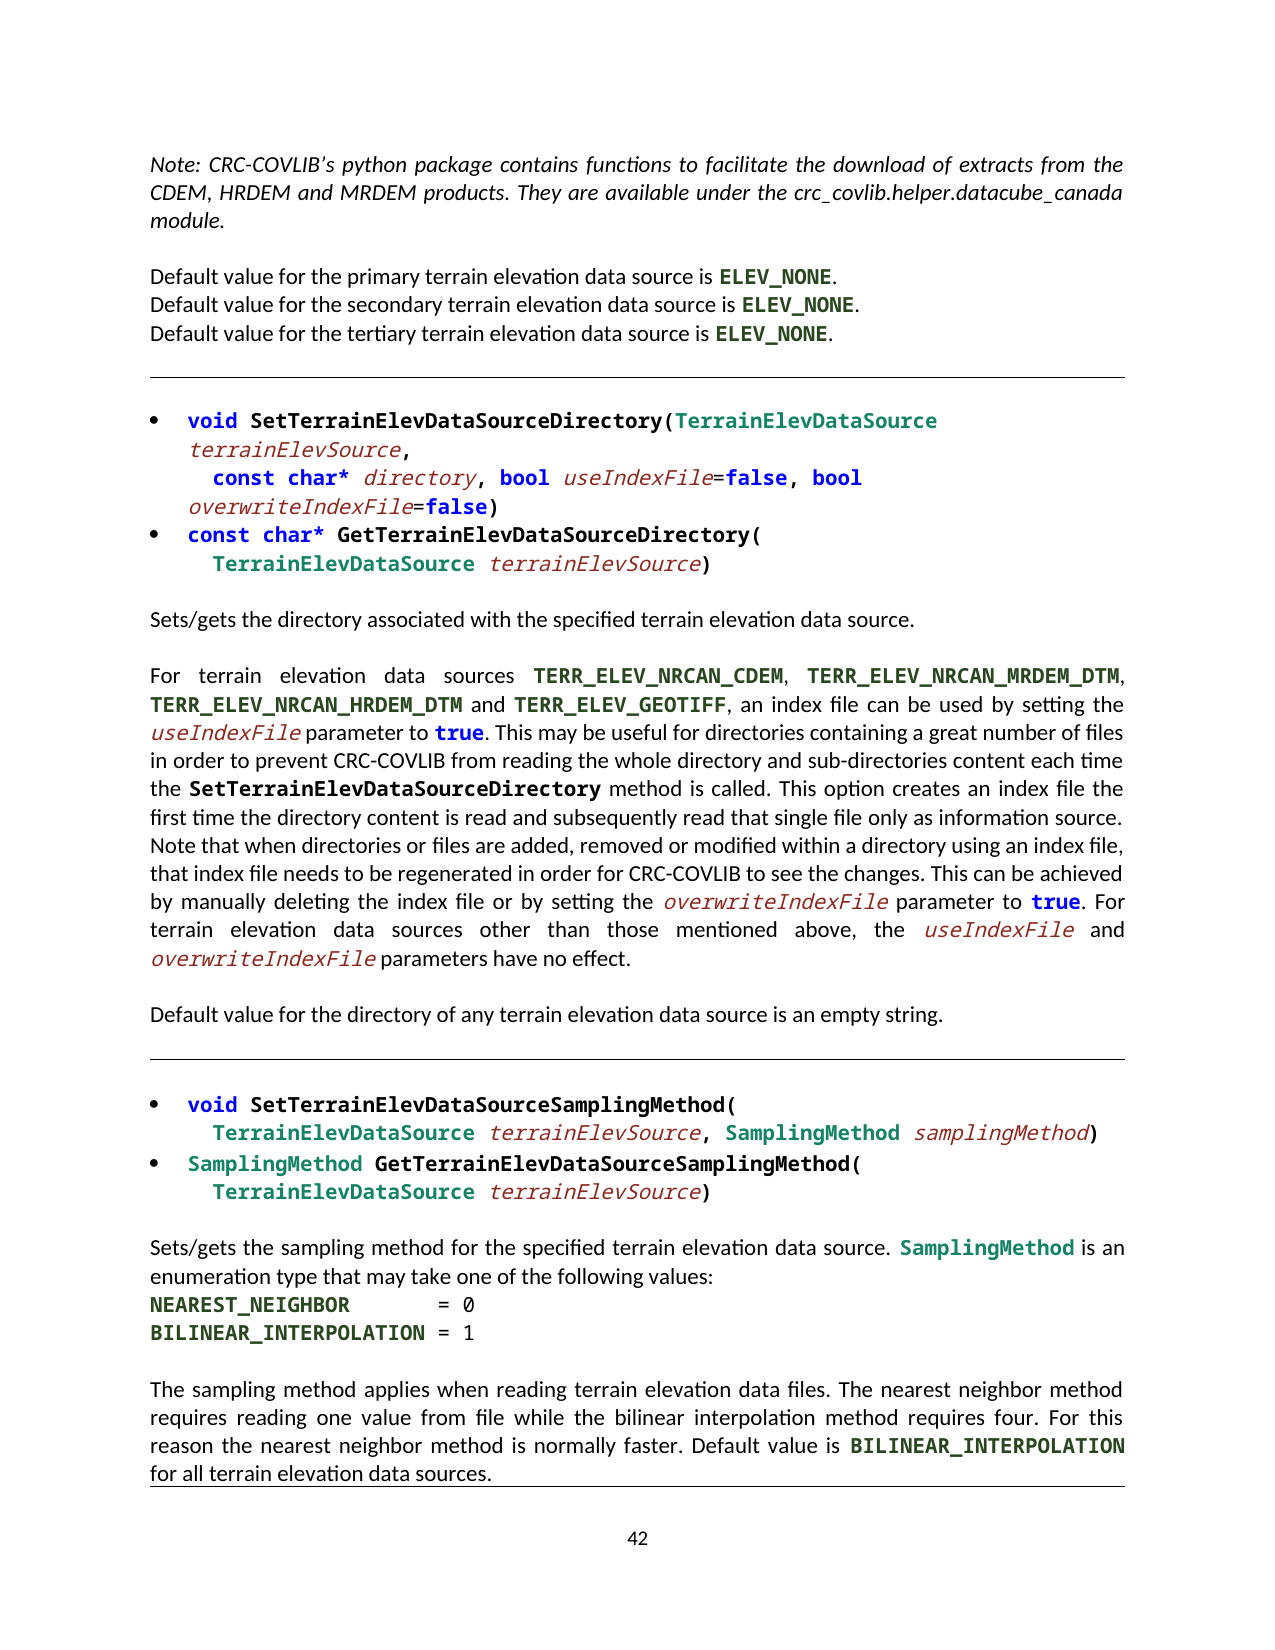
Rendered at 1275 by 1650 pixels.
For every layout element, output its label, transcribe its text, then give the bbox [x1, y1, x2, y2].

text For terrain elevation data sources TERR_ELEV_NRCAN_CDEM, TERR_ELEV_NRCAN_MRDEM_DTM, TERR_ELEV_NRCAN_HRDEM_DTM and TERR_ELEV_GEOTIFF, an index file can be used by setting the useIndexFile parameter to true. This may be useful for directories containing a great number of files in order to prevent CRC-COVLIB from reading the whole directory and sub-directories content each time the SetTerrainElevDataSourceDirectory method is called. This option creates an index file the first time the directory content is read and subsequently read that single file only as information source. Note that when directories or files are added, removed or modified within a directory using an index file, that index file needs to be regenerated in order for CRC-COVLIB to see the changes. This can be achieved by manually deleting the index file or by setting the overwriteIndexFile parameter to true. For terrain elevation data sources other than those mentioned above, the useIndexFile and overwriteIndexFile parameters have no effect. [150, 661, 1125, 972]
text Sets/gets the sampling method for the specified terrain elevation data source. SamplingMethod is an enumeration type that may take one of the following values: [150, 1233, 1125, 1290]
list const char* GetTerrainElevDataSourceDirectory( TerrainElevDataSource terrainElevSource) [150, 520, 1125, 577]
list void SetTerrainElevDataSourceDirectory(TerrainElevDataSource terrainElevSource, const char* directory, bool useIndexFile=false, bool overwriteIndexFile=false) [150, 407, 1125, 520]
list void SetTerrainElevDataSourceSamplingMethod( TerrainElevDataSource terrainElevSource, SamplingMethod samplingMethod) [150, 1090, 1125, 1149]
text Note: CRC-COVLIB’s python package contains functions to facilitate the download of extracts from the CDEM, HRDEM and MRDEM products. They are available under the crc_covlib.helper.datacube_canada module. [150, 150, 1125, 234]
text Sets/gets the directory associated with the specified terrain elevation data source. [150, 605, 1125, 633]
text Default value for the directory of any terrain elevation data source is an empty string. [150, 1000, 1125, 1028]
text Default value for the secondary terrain elevation data source is ELEV_NONE. [150, 291, 1125, 319]
text Default value for the primary terrain elevation data source is ELEV_NONE. [150, 262, 1125, 291]
text NEAREST_NEIGHBOR = 0 [150, 1290, 1125, 1318]
text BILINEAR_INTERPOLATION = 1 [150, 1318, 1125, 1347]
list SamplingMethod GetTerrainElevDataSourceSamplingMethod( TerrainElevDataSource terrainElevSource) [150, 1149, 1125, 1206]
text Default value for the tertiary terrain elevation data source is ELEV_NONE. [150, 319, 1125, 347]
text The sampling method applies when reading terrain elevation data files. The nearest neighbor method requires reading one value from file while the bilinear interpolation method requires four. For this reason the nearest neighbor method is normally faster. Default value is BILINEAR_INTERPOLATION for all terrain elevation data sources. [150, 1375, 1125, 1486]
